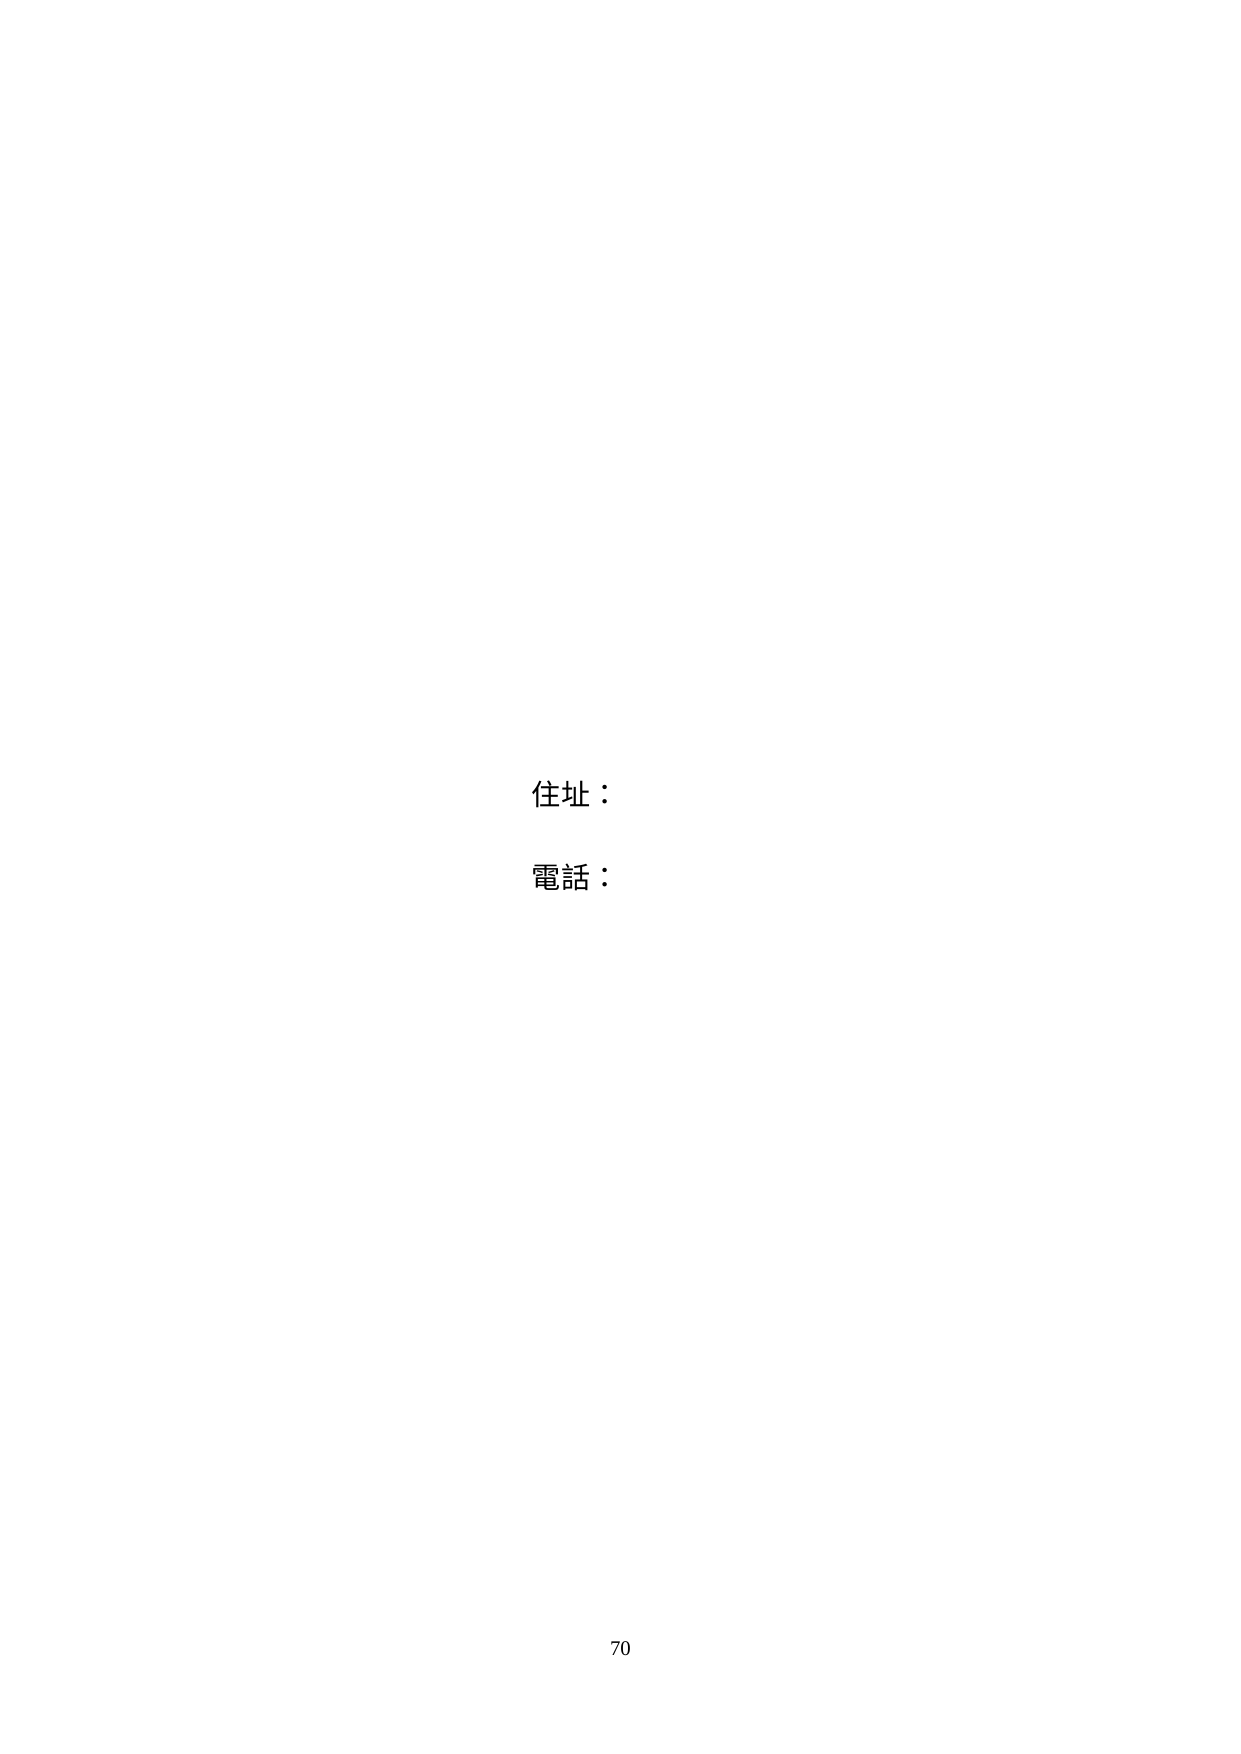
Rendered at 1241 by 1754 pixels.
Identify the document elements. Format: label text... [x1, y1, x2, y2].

text 住址： [532, 730, 1122, 814]
text 電話： [532, 814, 1122, 897]
